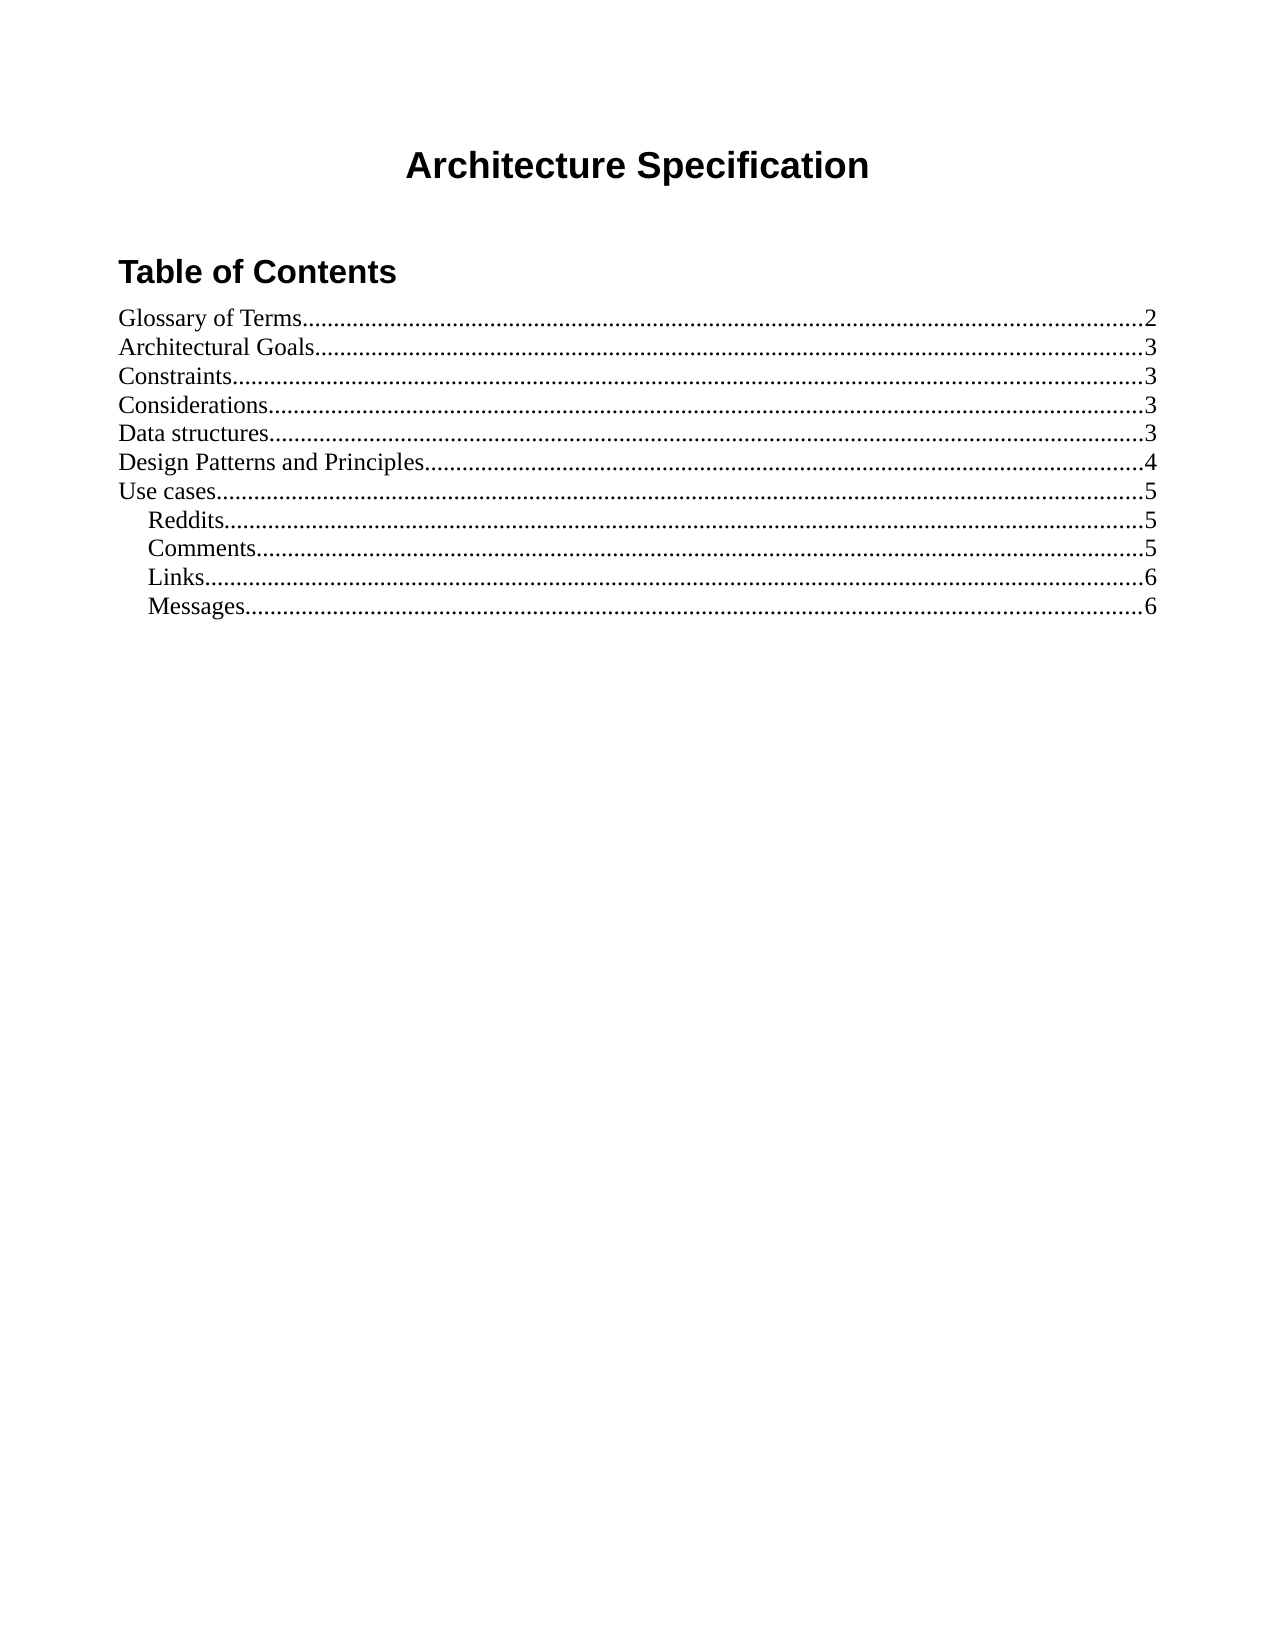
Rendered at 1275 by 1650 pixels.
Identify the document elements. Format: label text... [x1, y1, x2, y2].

text Use cases 5 [118, 476, 1157, 505]
text Links 6 [148, 562, 1157, 591]
text Data structures 3 [118, 418, 1157, 447]
text Considerations 3 [118, 390, 1157, 418]
text Design Patterns and Principles 4 [118, 447, 1157, 476]
title Architecture Specification [118, 143, 1157, 186]
text Reddits 5 [148, 505, 1157, 533]
subtitle Table of Contents [118, 252, 1157, 291]
text Architectural Goals 3 [118, 332, 1157, 361]
text Messages 6 [148, 591, 1157, 620]
text Constraints 3 [118, 361, 1157, 390]
text Glossary of Terms 2 [118, 303, 1157, 332]
text Comments 5 [148, 533, 1157, 562]
